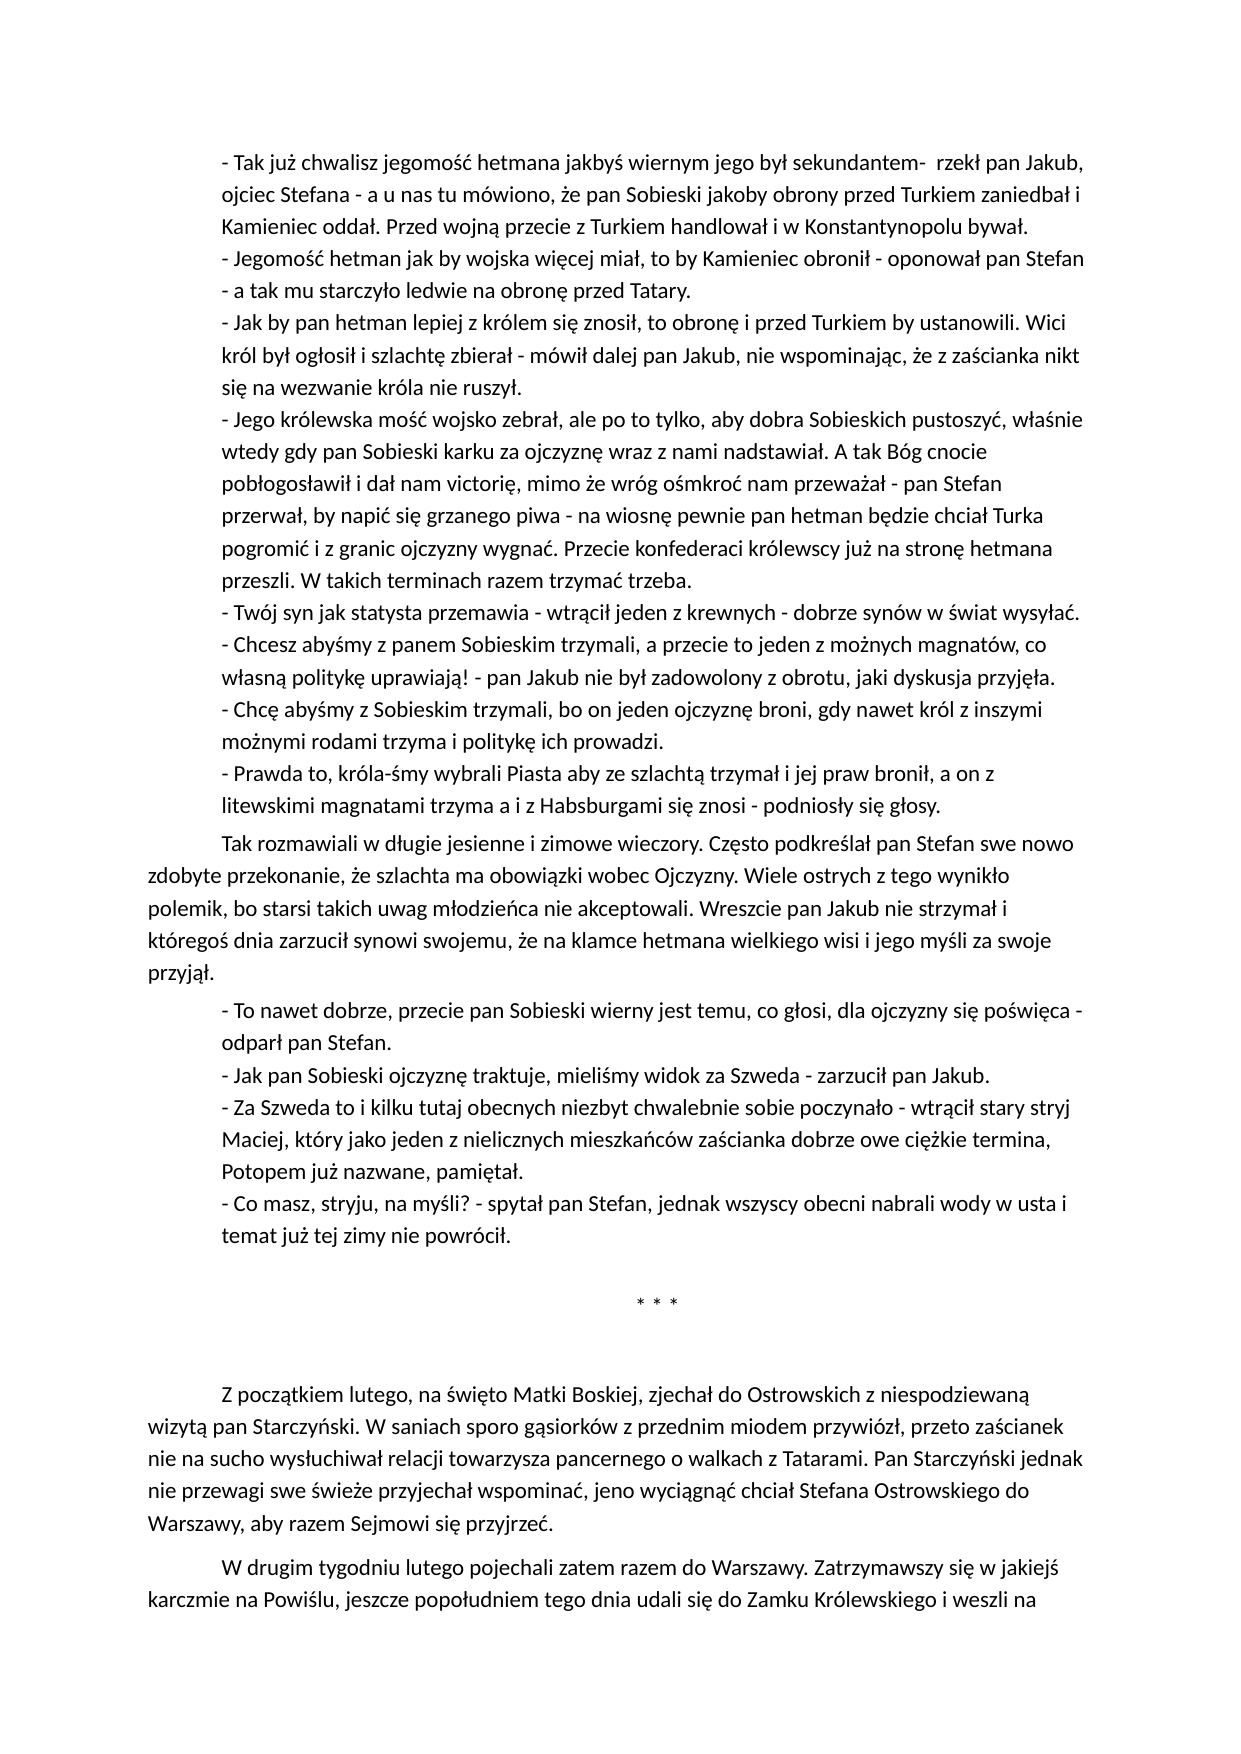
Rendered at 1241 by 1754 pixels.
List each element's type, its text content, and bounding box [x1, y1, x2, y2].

text - Chcę abyśmy z Sobieskim trzymali, bo on jeden ojczyznę broni, gdy nawet król z inszymi możnymi rodami trzyma i politykę ich prowadzi. [221, 695, 1093, 755]
text - Jak pan Sobieski ojczyznę traktuje, mieliśmy widok za Szweda - zarzucił pan Jakub. [221, 1061, 1093, 1089]
text - Za Szweda to i kilku tutaj obecnych niezbyt chwalebnie sobie poczynało - wtrącił stary stryj Maciej, który jako jeden z nielicznych mieszkańców zaścianka dobrze owe ciężkie termina, Potopem już nazwane, pamiętał. [221, 1093, 1093, 1185]
text - Jego królewska mość wojsko zebrał, ale po to tylko, aby dobra Sobieskich pustoszyć, właśnie wtedy gdy pan Sobieski karku za ojczyznę wraz z nami nadstawiał. A tak Bóg cnocie pobłogosławił i dał nam victorię, mimo że wróg ośmkroć nam przeważał - pan Stefan przerwał, by napić się grzanego piwa - na wiosnę pewnie pan hetman będzie chciał Turka pogromić i z granic ojczyzny wygnać. Przecie konfederaci królewscy już na stronę hetmana przeszli. W takich terminach razem trzymać trzeba. [221, 405, 1093, 594]
text Tak rozmawiali w długie jesienne i zimowe wieczory. Często podkreślał pan Stefan swe nowo zdobyte przekonanie, że szlachta ma obowiązki wobec Ojczyzny. Wiele ostrych z tego wynikło polemik, bo starsi takich uwag młodzieńca nie akceptowali. Wreszcie pan Jakub nie strzymał i któregoś dnia zarzucił synowi swojemu, że na klamce hetmana wielkiego wisi i jego myśli za swoje przyjął. [148, 829, 1093, 986]
text - Co masz, stryju, na myśli? - spytał pan Stefan, jednak wszyscy obecni nabrali wody w usta i temat już tej zimy nie powrócił. [221, 1189, 1093, 1250]
text - Tak już chwalisz jegomość hetmana jakbyś wiernym jego był sekundantem- rzekł pan Jakub, ojciec Stefana - a u nas tu mówiono, że pan Sobieski jakoby obrony przed Turkiem zaniedbał i Kamieniec oddał. Przed wojną przecie z Turkiem handlował i w Konstantynopolu bywał. [221, 148, 1093, 240]
text * * * [148, 1292, 1093, 1320]
text W drugim tygodniu lutego pojechali zatem razem do Warszawy. Zatrzymawszy się w jakiejś karczmie na Powiślu, jeszcze popołudniem tego dnia udali się do Zamku Królewskiego i weszli na [148, 1553, 1093, 1613]
text Z początkiem lutego, na święto Matki Boskiej, zjechał do Ostrowskich z niespodziewaną wizytą pan Starczyński. W saniach sporo gąsiorków z przednim miodem przywiózł, przeto zaścianek nie na sucho wysłuchiwał relacji towarzysza pancernego o walkach z Tatarami. Pan Starczyński jednak nie przewagi swe świeże przyjechał wspominać, jeno wyciągnąć chciał Stefana Ostrowskiego do Warszawy, aby razem Sejmowi się przyjrzeć. [148, 1380, 1093, 1537]
text - To nawet dobrze, przecie pan Sobieski wierny jest temu, co głosi, dla ojczyzny się poświęca - odparł pan Stefan. [221, 996, 1093, 1057]
text - Twój syn jak statysta przemawia - wtrącił jeden z krewnych - dobrze synów w świat wysyłać. [221, 598, 1093, 626]
text - Jegomość hetman jak by wojska więcej miał, to by Kamieniec obronił - oponował pan Stefan - a tak mu starczyło ledwie na obronę przed Tatary. [221, 244, 1093, 304]
text - Chcesz abyśmy z panem Sobieskim trzymali, a przecie to jeden z możnych magnatów, co własną politykę uprawiają! - pan Jakub nie był zadowolony z obrotu, jaki dyskusja przyjęła. [221, 630, 1093, 691]
text - Jak by pan hetman lepiej z królem się znosił, to obronę i przed Turkiem by ustanowili. Wici król był ogłosił i szlachtę zbierał - mówił dalej pan Jakub, nie wspominając, że z zaścianka nikt się na wezwanie króla nie ruszył. [221, 308, 1093, 401]
text - Prawda to, króla-śmy wybrali Piasta aby ze szlachtą trzymał i jej praw bronił, a on z litewskimi magnatami trzyma a i z Habsburgami się znosi - podniosły się głosy. [221, 759, 1093, 819]
